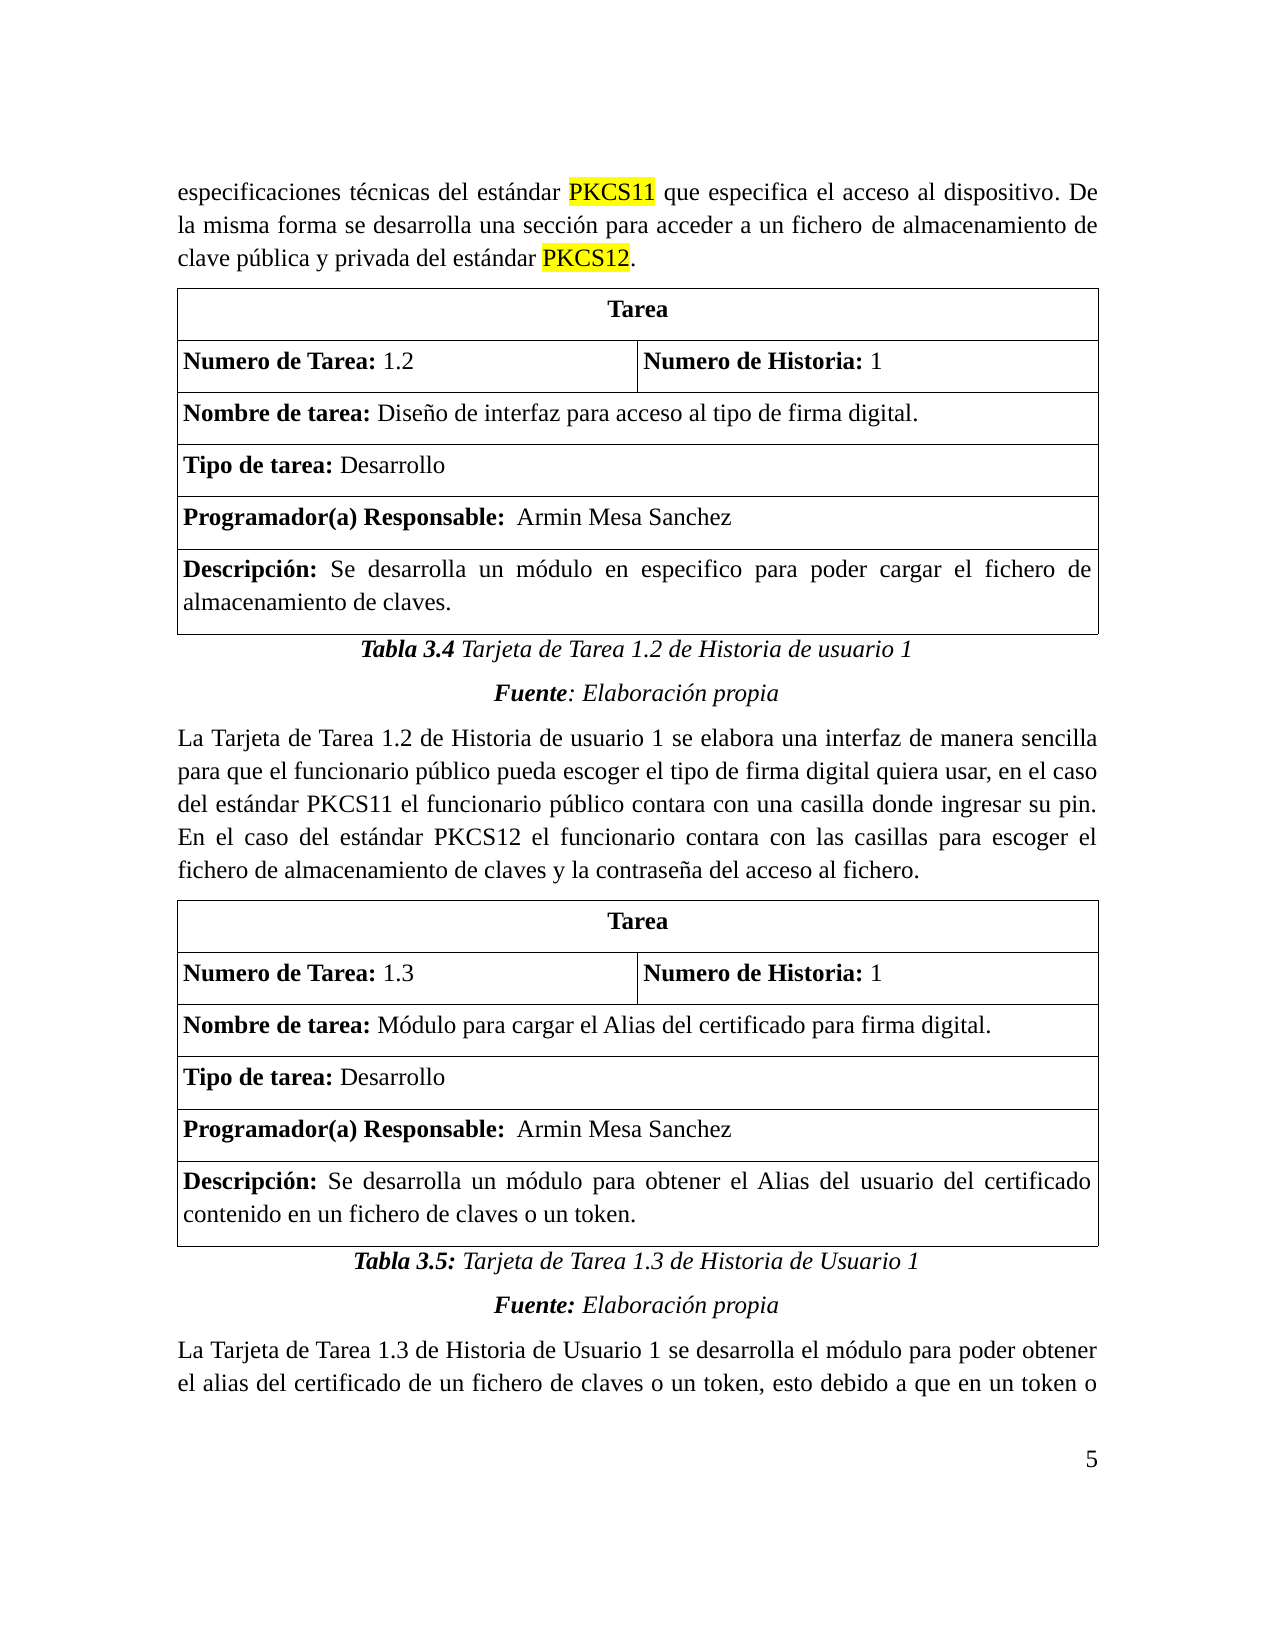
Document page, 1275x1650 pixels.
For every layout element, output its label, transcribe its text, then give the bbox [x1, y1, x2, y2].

table_cell Nombre de tarea: Diseño de interfaz para acceso al tipo de firma digital. [178, 393, 1098, 444]
table_cell Numero de Historia: 1 [638, 341, 1098, 392]
table_cell Programador(a) Responsable: Armin Mesa Sanchez [178, 1110, 1098, 1161]
table_cell Numero de Tarea: 1.3 [178, 953, 637, 1004]
table_cell Tipo de tarea: Desarrollo [178, 1057, 1098, 1108]
text Fuente: Elaboración propia [177, 678, 1098, 707]
text especificaciones técnicas del estándar PKCS11 que especifica el acceso al dispositivo. De la misma forma se desarrolla una sección para acceder a un fichero de almacenamiento de clave pública y privada del estándar PKCS12. [177, 177, 1098, 272]
table_cell Descripción: Se desarrolla un módulo en especifico para poder cargar el fichero de almacenamiento de claves. [178, 550, 1098, 633]
text Tabla 3.5: Tarjeta de Tarea 1.3 de Historia de Usuario 1 [177, 1247, 1098, 1274]
table_cell Numero de Tarea: 1.2 [178, 341, 637, 392]
table_cell Tipo de tarea: Desarrollo [178, 445, 1098, 496]
table_cell Nombre de tarea: Módulo para cargar el Alias del certificado para firma digital. [178, 1005, 1098, 1056]
table_cell Descripción: Se desarrolla un módulo para obtener el Alias del usuario del certificado contenido en un fichero de claves o un token. [178, 1162, 1098, 1246]
text Fuente: Elaboración propia [177, 1291, 1098, 1319]
text La Tarjeta de Tarea 1.3 de Historia de Usuario 1 se desarrolla el módulo para poder obtener el alias del certificado de un fichero de claves o un token, esto debido a que en un token o [177, 1335, 1098, 1397]
table_cell Numero de Historia: 1 [638, 953, 1098, 1004]
text La Tarjeta de Tarea 1.2 de Historia de usuario 1 se elabora una interfaz de manera sencilla para que el funcionario público pueda escoger el tipo de firma digital quiera usar, en el caso del estándar PKCS11 el funcionario público contara con una casilla donde ingresar su pin. En el caso del estándar PKCS12 el funcionario contara con las casillas para escoger el fichero de almacenamiento de claves y la contraseña del acceso al fichero. [177, 723, 1098, 884]
table_header Tarea [178, 901, 1098, 952]
table_header Tarea [178, 289, 1098, 340]
table_cell Programador(a) Responsable: Armin Mesa Sanchez [178, 497, 1098, 548]
text Tabla 3.4 Tarjeta de Tarea 1.2 de Historia de usuario 1 [177, 635, 1098, 662]
